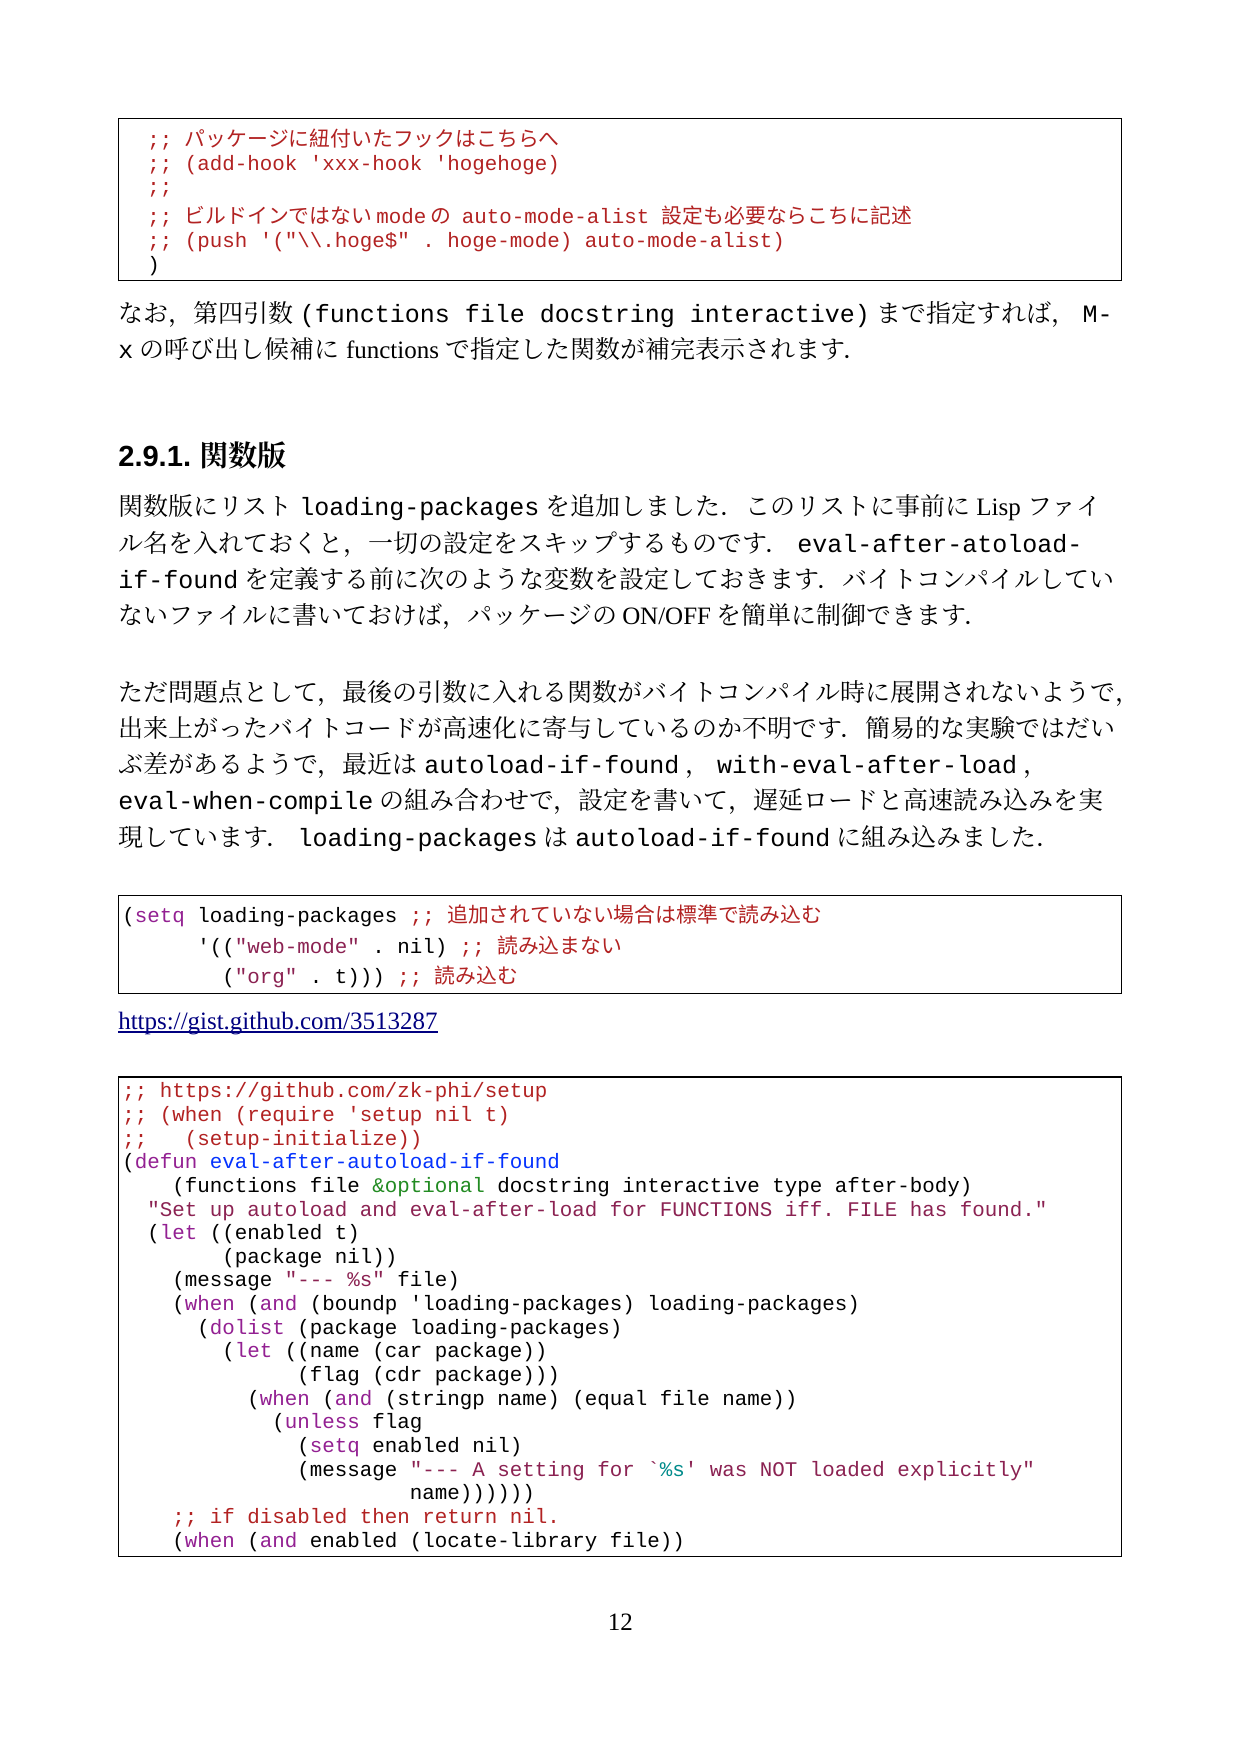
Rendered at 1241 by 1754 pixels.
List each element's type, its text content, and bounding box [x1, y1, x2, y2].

text (unless flag [119, 1407, 1121, 1431]
text ;; if disabled then return nil. [119, 1502, 1121, 1526]
text なお，第四引数 (functions file docstring interactive) まで指定すれば， M-x の呼び出し候補に functions で指定した関数が補完表示されます． [118, 294, 1122, 395]
text ;; ビルドインではないmodeの auto-mode-alist 設定も必要ならこちに記述 [119, 196, 1121, 226]
text (package nil)) [119, 1242, 1121, 1266]
text (when (and (stringp name) (equal file name)) [119, 1384, 1121, 1407]
text name)))))) [119, 1478, 1121, 1502]
text (let ((enabled t) [119, 1218, 1121, 1242]
text ;; (push '("\\.hoge$" . hoge-mode) auto-mode-alist) [119, 226, 1121, 250]
text ただ問題点として，最後の引数に入れる関数がバイトコンパイル時に展開されないようで，出来上がったバイトコードが高速化に寄与しているのか不明です．簡易的な実験ではだいぶ差があるようで，最近は autoload-if-found ， with-eval-after-load ， eval-when-compile の組み合わせで，設定を書いて，遅延ロードと高速読み込みを実現しています． loading-packages は autoload-if-found に組み込みました． [118, 673, 1122, 882]
text https://gist.github.com/3513287 [118, 1006, 1122, 1064]
text '(("web-mode" . nil) ;; 読み込まない [119, 925, 1121, 956]
text ) [119, 250, 1121, 280]
text (flag (cdr package))) [119, 1360, 1121, 1384]
text ;; (setup-initialize)) [119, 1124, 1121, 1147]
text (setq enabled nil) [119, 1431, 1121, 1455]
text (let ((name (car package)) [119, 1336, 1121, 1360]
text ;; (when (require 'setup nil t) [119, 1100, 1121, 1124]
text "Set up autoload and eval-after-load for FUNCTIONS iff. FILE has found." [119, 1194, 1121, 1218]
text (message "--- A setting for `%s' was NOT loaded explicitly" [119, 1455, 1121, 1478]
text (when (and enabled (locate-library file)) [119, 1526, 1121, 1556]
text ;; パッケージに紐付いたフックはこちらへ [119, 119, 1121, 148]
text ("org" . t))) ;; 読み込む [119, 956, 1121, 993]
text (defun eval-after-autoload-if-found [119, 1147, 1121, 1171]
text ;; (add-hook 'xxx-hook 'hogehoge) [119, 148, 1121, 172]
text (setq loading-packages ;; 追加されていない場合は標準で読み込む [119, 896, 1121, 925]
subtitle 関数版 [118, 433, 1122, 474]
text 関数版にリスト loading-packages を追加しました．このリストに事前に Lisp ファイル名を入れておくと，一切の設定をスキップするものです． eval-after-atoload-if-found を定義する前に次のような変数を設定しておきます．バイトコンパイルしていないファイルに書いておけば，パッケージのON/OFFを簡単に制御できます． [118, 487, 1122, 660]
text ;; [119, 172, 1121, 196]
text ;; https://github.com/zk-phi/setup [119, 1078, 1121, 1100]
text (functions file &optional docstring interactive type after-body) [119, 1171, 1121, 1194]
text (when (and (boundp 'loading-packages) loading-packages) [119, 1289, 1121, 1313]
text (dolist (package loading-packages) [119, 1313, 1121, 1336]
text (message "--- %s" file) [119, 1266, 1121, 1289]
